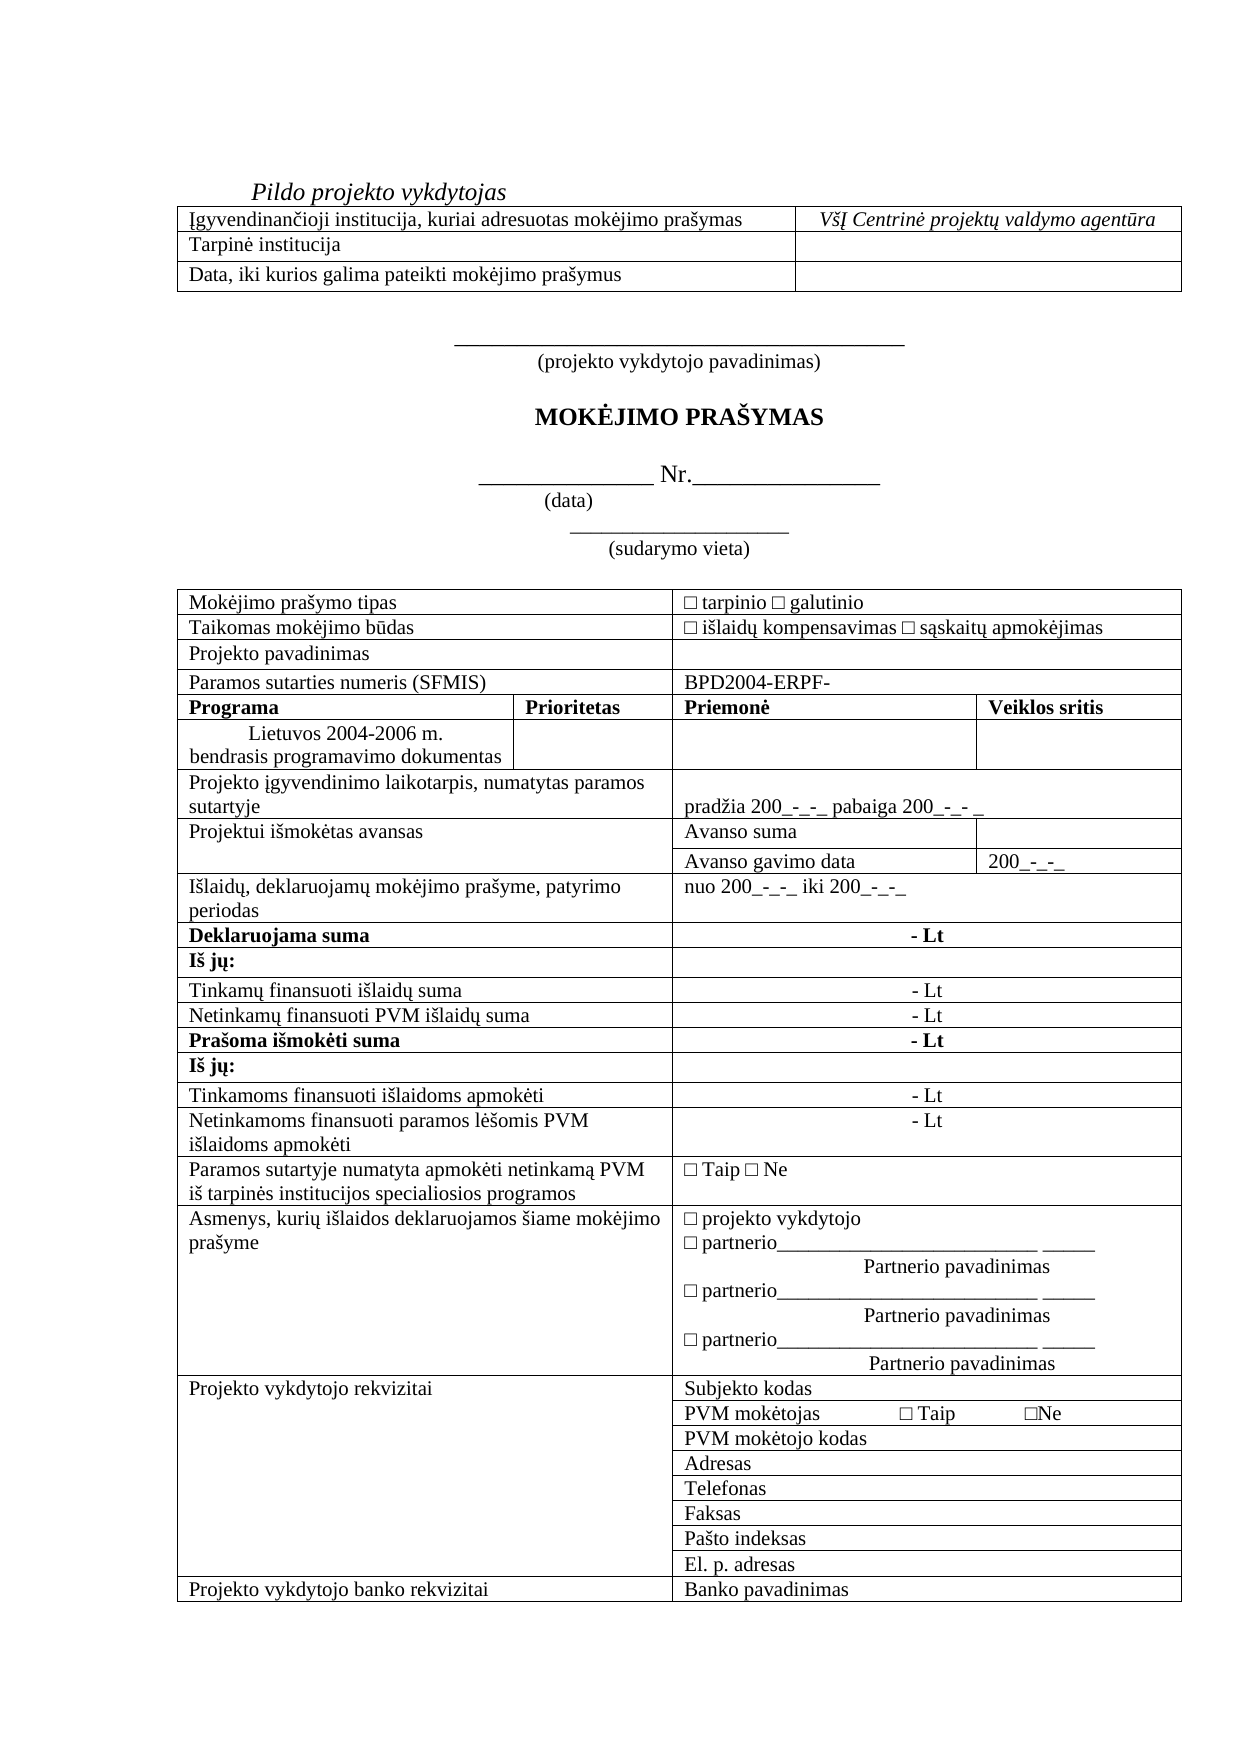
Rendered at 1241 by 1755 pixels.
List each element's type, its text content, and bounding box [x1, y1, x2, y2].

table_cell Tarpinė institucija [178, 232, 795, 261]
table_cell PVM mokėtojo kodas [673, 1426, 1181, 1450]
table_cell Projekto vykdytojo banko rekvizitai [178, 1577, 672, 1601]
table_cell Faksas [673, 1501, 1181, 1525]
table_cell Pašto indeksas [673, 1526, 1181, 1550]
table_cell nuo 200_-_-_ iki 200_-_-_ [673, 874, 1181, 922]
table_cell [977, 720, 1181, 768]
text Pildo projekto vykdytojas [177, 177, 1181, 206]
table_cell PVM mokėtojas □ Taip □Ne [673, 1401, 1181, 1425]
table_cell [977, 819, 1181, 847]
table_header Mokėjimo prašymo tipas [178, 590, 672, 614]
table_cell Asmenys, kurių išlaidos deklaruojamos šiame mokėjimo prašyme [178, 1206, 672, 1375]
text (projekto vykdytojo pavadinimas) [177, 349, 1181, 373]
table_cell Išlaidų, deklaruojamų mokėjimo prašyme, patyrimo periodas [178, 874, 672, 922]
table_cell - Lt [673, 1108, 1181, 1156]
table_cell Priemonė [673, 695, 976, 719]
table_cell □ išlaidų kompensavimas □ sąskaitų apmokėjimas [673, 615, 1181, 639]
table_cell Projekto vykdytojo rekvizitai [178, 1376, 672, 1576]
table_cell Projektui išmokėtas avansas [178, 819, 672, 873]
text MOKĖJIMO PRAŠYMAS [177, 402, 1181, 431]
table_cell Tinkamų finansuoti išlaidų suma [178, 978, 672, 1002]
table_cell 200_-_-_ [977, 849, 1181, 873]
table_cell □ projekto vykdytojo □ partnerio_________________________ _____ Partnerio pavadinimas □ partnerio_________________________ _____ Partnerio pavadinimas □ partnerio_________________________ _____ Partnerio pavadinimas [673, 1206, 1181, 1375]
table_cell Telefonas [673, 1476, 1181, 1500]
table_cell [673, 1053, 1181, 1082]
text ____________________________________ [177, 320, 1181, 349]
table_cell Prioritetas [514, 695, 672, 719]
table_cell Projekto pavadinimas [178, 640, 672, 669]
table_cell [796, 262, 1181, 291]
table_cell Iš jų: [178, 948, 672, 977]
table_cell □ Taip □ Ne [673, 1157, 1181, 1205]
table_cell Avanso suma [673, 819, 976, 847]
table_header VšĮ Centrinė projektų valdymo agentūra [796, 207, 1181, 231]
table_cell - Lt [673, 1003, 1181, 1027]
table_cell Lietuvos 2004-2006 m. bendrasis programavimo dokumentas [178, 720, 513, 768]
text (data) [177, 488, 1181, 512]
table_cell Netinkamoms finansuoti paramos lėšomis PVM išlaidoms apmokėti [178, 1108, 672, 1156]
table_cell Iš jų: [178, 1053, 672, 1082]
table_cell pradžia 200_-_-_ pabaiga 200_-_- _ [673, 770, 1181, 818]
text _____________________ [177, 512, 1181, 536]
table_cell Deklaruojama suma [178, 923, 672, 947]
table_cell Avanso gavimo data [673, 849, 976, 873]
table_cell Banko pavadinimas [673, 1577, 1181, 1601]
table_cell Projekto įgyvendinimo laikotarpis, numatytas paramos sutartyje [178, 770, 672, 818]
table_cell Paramos sutarties numeris (SFMIS) [178, 670, 672, 694]
table_cell [796, 232, 1181, 261]
table_cell [514, 720, 672, 768]
table_cell [673, 640, 1181, 669]
table_cell El. p. adresas [673, 1551, 1181, 1576]
table_cell - Lt [673, 923, 1181, 947]
table_cell Prašoma išmokėti suma [178, 1028, 672, 1052]
text (sudarymo vieta) [177, 536, 1181, 560]
table_header □ tarpinio □ galutinio [673, 590, 1181, 614]
table_cell Adresas [673, 1451, 1181, 1475]
table_cell - Lt [673, 1083, 1181, 1107]
table_cell [673, 948, 1181, 977]
table_cell BPD2004-ERPF- [673, 670, 1181, 694]
table_cell Veiklos sritis [977, 695, 1181, 719]
table_cell Programa [178, 695, 513, 719]
table_cell [673, 720, 976, 768]
table_cell Paramos sutartyje numatyta apmokėti netinkamą PVM iš tarpinės institucijos specialiosios programos [178, 1157, 672, 1205]
table_cell Subjekto kodas [673, 1376, 1181, 1400]
text ______________ Nr._______________ [177, 459, 1181, 488]
table_cell Tinkamoms finansuoti išlaidoms apmokėti [178, 1083, 672, 1107]
table_cell Taikomas mokėjimo būdas [178, 615, 672, 639]
table_cell - Lt [673, 978, 1181, 1002]
table_header Įgyvendinančioji institucija, kuriai adresuotas mokėjimo prašymas [178, 207, 795, 231]
table_cell Data, iki kurios galima pateikti mokėjimo prašymus [178, 262, 795, 291]
table_cell - Lt [673, 1028, 1181, 1052]
table_cell Netinkamų finansuoti PVM išlaidų suma [178, 1003, 672, 1027]
